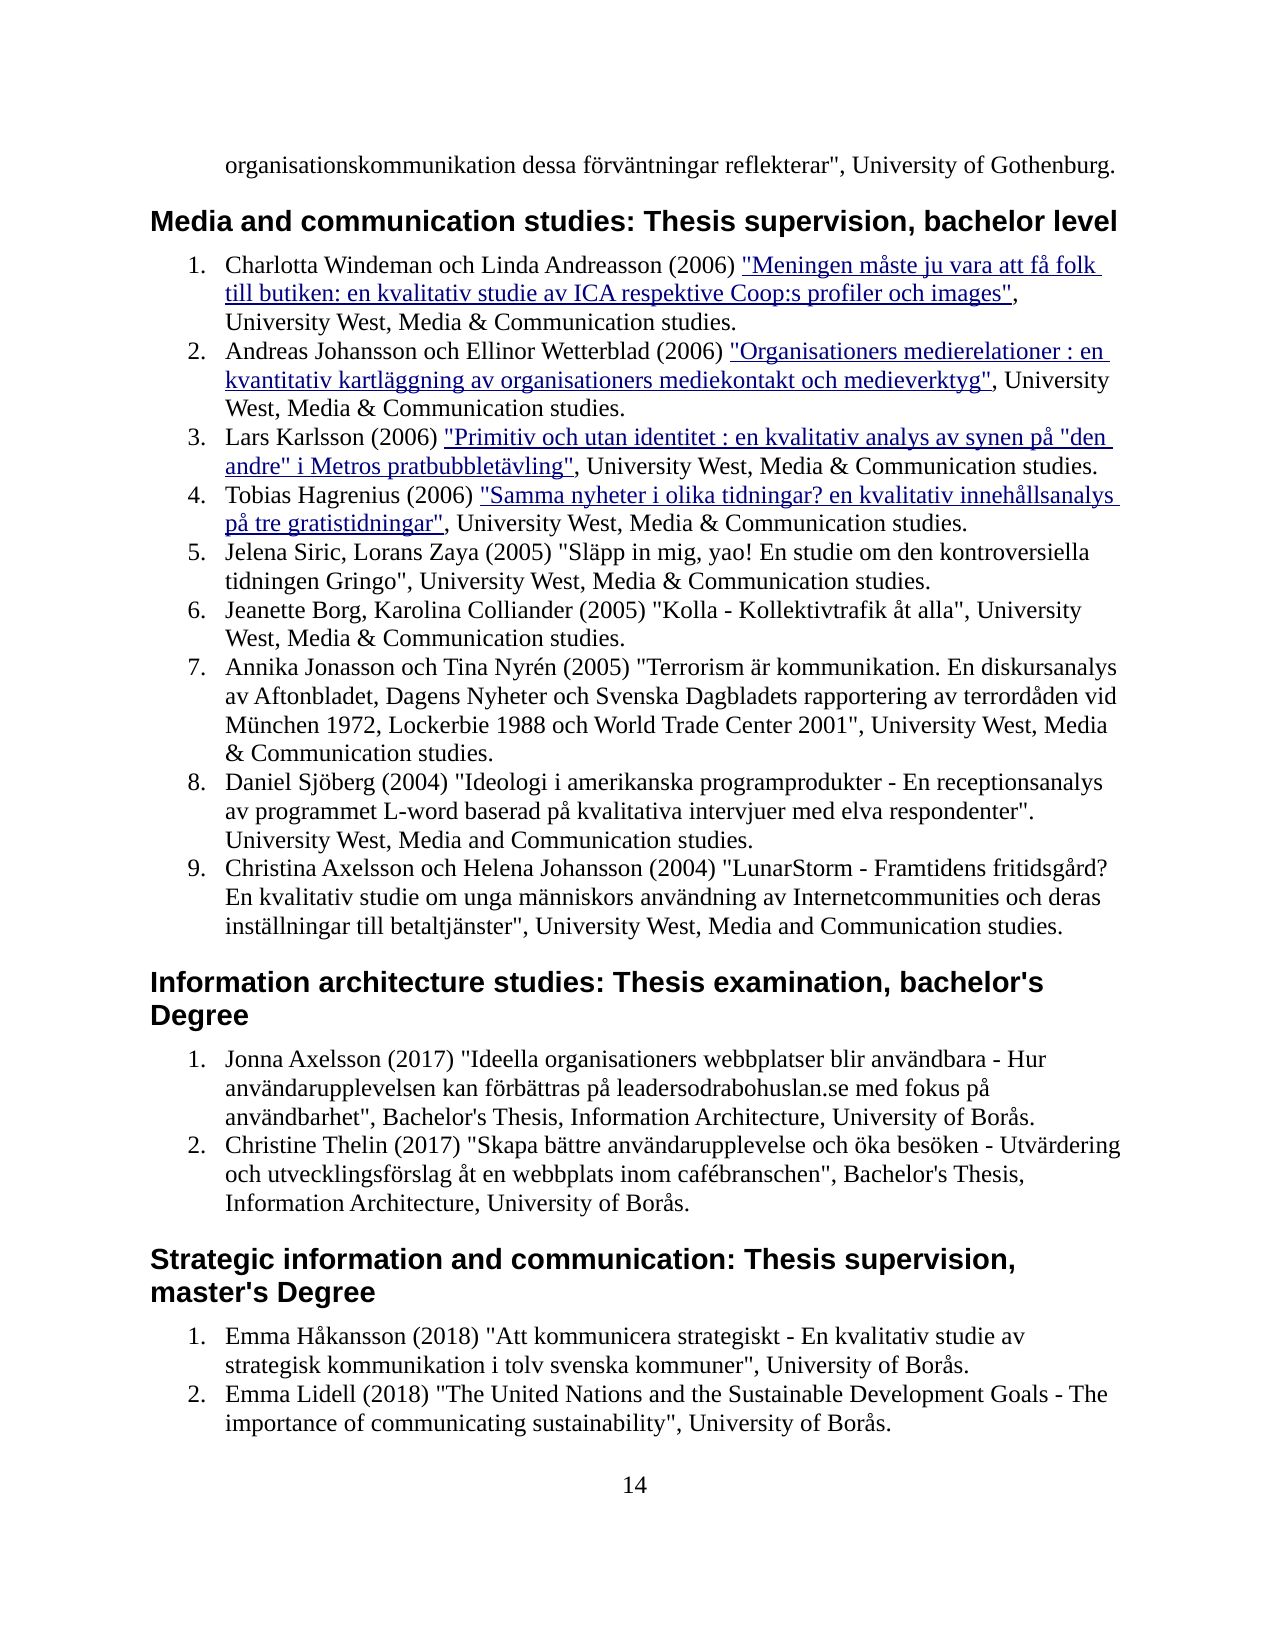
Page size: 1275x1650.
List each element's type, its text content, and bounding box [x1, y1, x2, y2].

list Tobias Hagrenius (2006) "Samma nyheter i olika tidningar? en kvalitativ innehållsanalys på tre gratistidningar", University West, Media & Communication studies. [187, 480, 1125, 537]
list Christina Axelsson och Helena Johansson (2004) "LunarStorm - Framtidens fritidsgård? En kvalitativ studie om unga människors användning av Internetcommunities och deras inställningar till betaltjänster", University West, Media and Communication studies. [187, 853, 1125, 940]
list Daniel Sjöberg (2004) "Ideologi i amerikanska programprodukter - En receptionsanalys av programmet L-word baserad på kvalitativa intervjuer med elva respondenter". University West, Media and Communication studies. [187, 767, 1125, 853]
list Annika Jonasson och Tina Nyrén (2005) "Terrorism är kommunikation. En diskursanalys av Aftonbladet, Dagens Nyheter och Svenska Dagbladets rapportering av terrordåden vid München 1972, Lockerbie 1988 och World Trade Center 2001", University West, Media & Communication studies. [187, 652, 1125, 767]
list organisationskommunikation dessa förväntningar reflekterar", University of Gothenburg. [187, 150, 1125, 179]
list Emma Lidell (2018) "The United Nations and the Sustainable Development Goals - The importance of communicating sustainability", University of Borås. [187, 1379, 1125, 1436]
subtitle Media and communication studies: Thesis supervision, bachelor level [150, 204, 1125, 237]
list Lars Karlsson (2006) "Primitiv och utan identitet : en kvalitativ analys av synen på "den andre" i Metros pratbubbletävling", University West, Media & Communication studies. [187, 422, 1125, 480]
subtitle Strategic information and communication: Thesis supervision, master's Degree [150, 1242, 1125, 1309]
subtitle Information architecture studies: Thesis examination, bachelor's Degree [150, 965, 1125, 1032]
list Jelena Siric, Lorans Zaya (2005) "Släpp in mig, yao! En studie om den kontroversiella tidningen Gringo", University West, Media & Communication studies. [187, 537, 1125, 595]
list Christine Thelin (2017) "Skapa bättre användarupplevelse och öka besöken - Utvärdering och utvecklingsförslag åt en webbplats inom cafébranschen", Bachelor's Thesis, Information Architecture, University of Borås. [187, 1131, 1125, 1217]
list Charlotta Windeman och Linda Andreasson (2006) "Meningen måste ju vara att få folk till butiken: en kvalitativ studie av ICA respektive Coop:s profiler och images", University West, Media & Communication studies. [187, 250, 1125, 336]
list Andreas Johansson och Ellinor Wetterblad (2006) "Organisationers medierelationer : en kvantitativ kartläggning av organisationers mediekontakt och medieverktyg", University West, Media & Communication studies. [187, 336, 1125, 422]
list Emma Håkansson (2018) "Att kommunicera strategiskt - En kvalitativ studie av strategisk kommunikation i tolv svenska kommuner", University of Borås. [187, 1321, 1125, 1379]
list Jonna Axelsson (2017) "Ideella organisationers webbplatser blir användbara - Hur användarupplevelsen kan förbättras på leadersodrabohuslan.se med fokus på användbarhet", Bachelor's Thesis, Information Architecture, University of Borås. [187, 1044, 1125, 1131]
list Jeanette Borg, Karolina Colliander (2005) "Kolla - Kollektivtrafik åt alla", University West, Media & Communication studies. [187, 595, 1125, 652]
